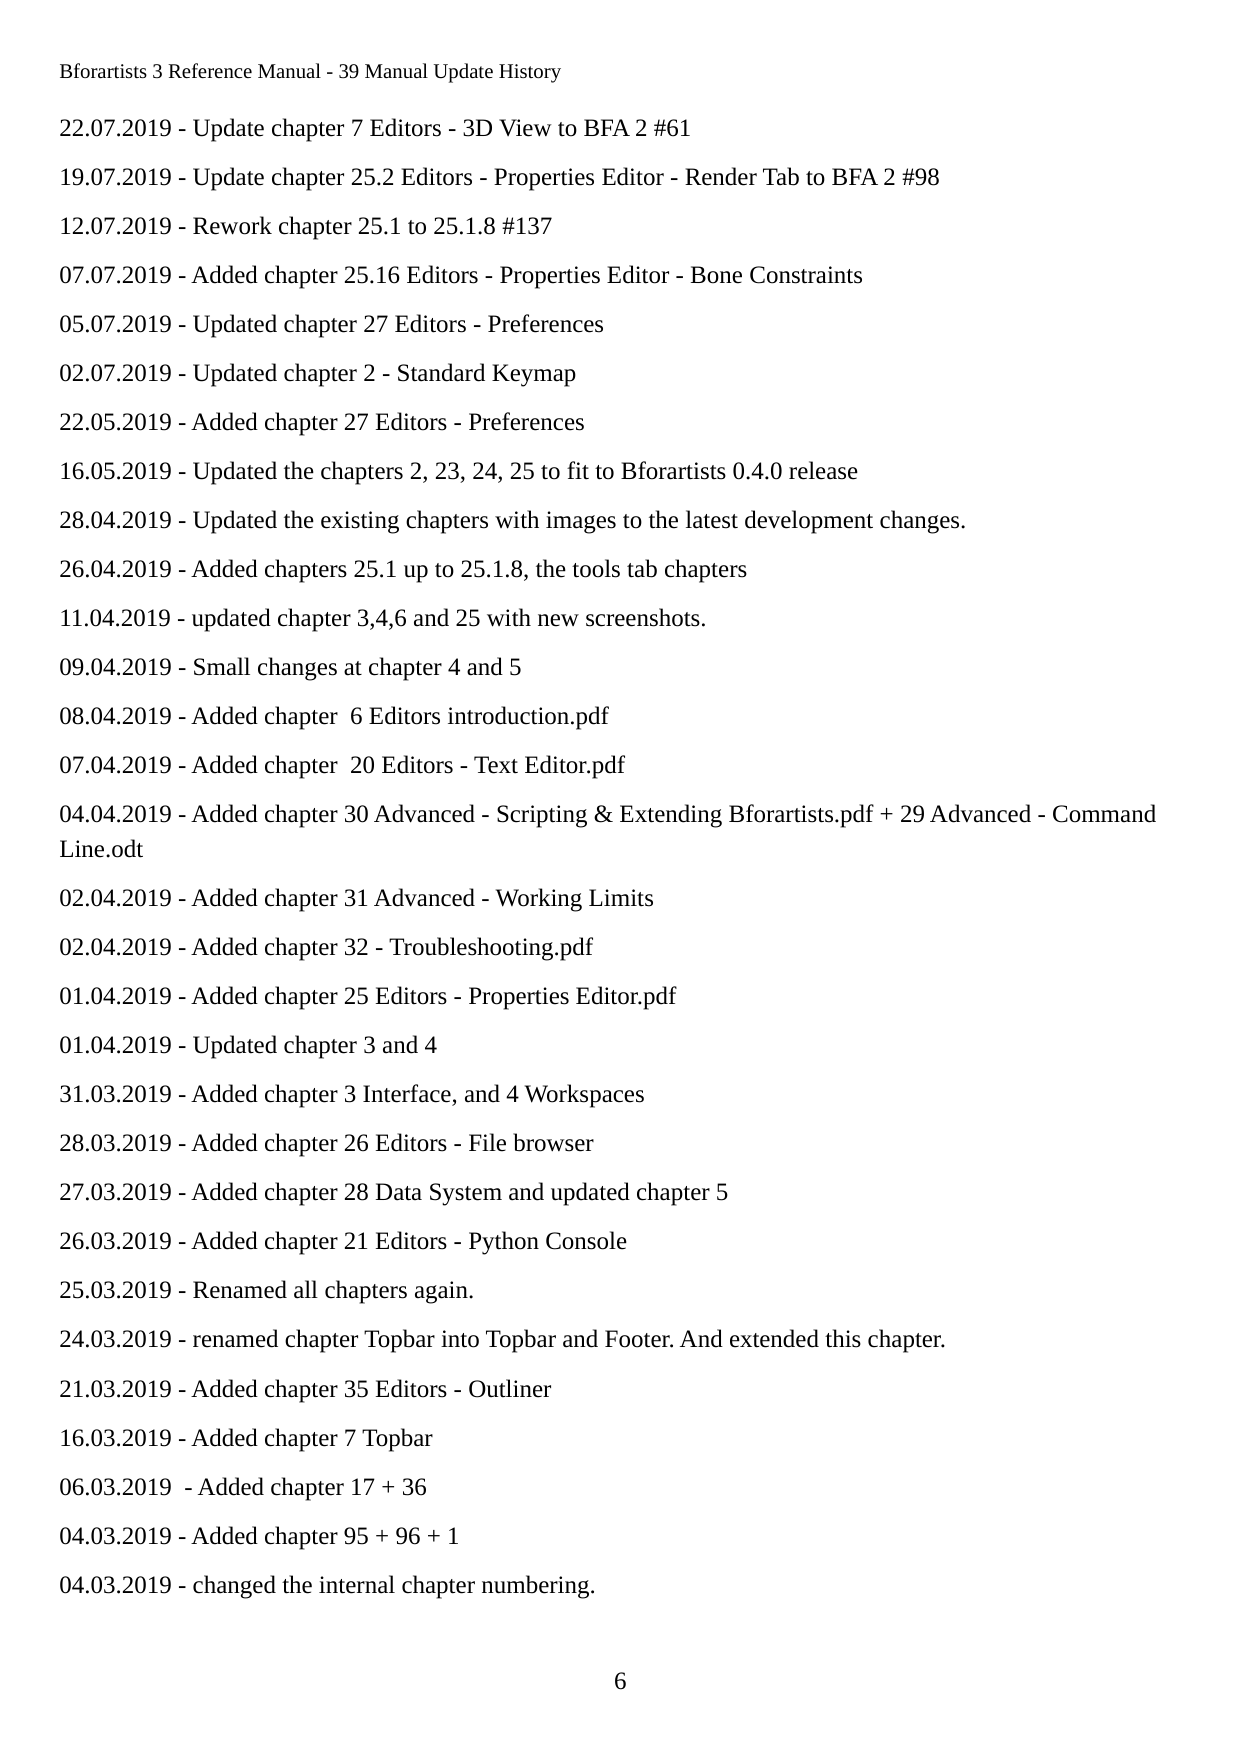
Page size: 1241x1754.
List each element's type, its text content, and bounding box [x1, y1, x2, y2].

text 09.04.2019 - Small changes at chapter 4 and 5 [59, 652, 1181, 681]
text 16.03.2019 - Added chapter 7 Topbar [59, 1423, 1181, 1451]
text 26.04.2019 - Added chapters 25.1 up to 25.1.8, the tools tab chapters [59, 554, 1181, 583]
text 22.07.2019 - Update chapter 7 Editors - 3D View to BFA 2 #61 [59, 113, 1181, 141]
text 22.05.2019 - Added chapter 27 Editors - Preferences [59, 407, 1181, 436]
text 01.04.2019 - Added chapter 25 Editors - Properties Editor.pdf [59, 981, 1181, 1010]
text 01.04.2019 - Updated chapter 3 and 4 [59, 1030, 1181, 1059]
text 28.04.2019 - Updated the existing chapters with images to the latest development changes. [59, 505, 1181, 534]
text 11.04.2019 - updated chapter 3,4,6 and 25 with new screenshots. [59, 603, 1181, 632]
text 28.03.2019 - Added chapter 26 Editors - File browser [59, 1128, 1181, 1157]
text 24.03.2019 - renamed chapter Topbar into Topbar and Footer. And extended this chapter. [59, 1324, 1181, 1353]
text 07.07.2019 - Added chapter 25.16 Editors - Properties Editor - Bone Constraints [59, 260, 1181, 288]
text 04.04.2019 - Added chapter 30 Advanced - Scripting & Extending Bforartists.pdf + 29 Advanced - Command Line.odt [59, 799, 1181, 863]
text 02.07.2019 - Updated chapter 2 - Standard Keymap [59, 358, 1181, 387]
text 19.07.2019 - Update chapter 25.2 Editors - Properties Editor - Render Tab to BFA 2 #98 [59, 162, 1181, 190]
text 08.04.2019 - Added chapter 6 Editors introduction.pdf [59, 701, 1181, 730]
text 02.04.2019 - Added chapter 31 Advanced - Working Limits [59, 883, 1181, 912]
text 02.04.2019 - Added chapter 32 - Troubleshooting.pdf [59, 932, 1181, 961]
text 25.03.2019 - Renamed all chapters again. [59, 1276, 1181, 1304]
text 04.03.2019 - Added chapter 95 + 96 + 1 [59, 1521, 1181, 1549]
text 21.03.2019 - Added chapter 35 Editors - Outliner [59, 1374, 1181, 1402]
text 16.05.2019 - Updated the chapters 2, 23, 24, 25 to fit to Bforartists 0.4.0 release [59, 456, 1181, 485]
text 26.03.2019 - Added chapter 21 Editors - Python Console [59, 1226, 1181, 1255]
text 27.03.2019 - Added chapter 28 Data System and updated chapter 5 [59, 1177, 1181, 1206]
text 04.03.2019 - changed the internal chapter numbering. [59, 1570, 1181, 1599]
text 06.03.2019 - Added chapter 17 + 36 [59, 1472, 1181, 1501]
text 12.07.2019 - Rework chapter 25.1 to 25.1.8 #137 [59, 211, 1181, 239]
text 31.03.2019 - Added chapter 3 Interface, and 4 Workspaces [59, 1079, 1181, 1108]
text 07.04.2019 - Added chapter 20 Editors - Text Editor.pdf [59, 750, 1181, 779]
text 05.07.2019 - Updated chapter 27 Editors - Preferences [59, 309, 1181, 338]
